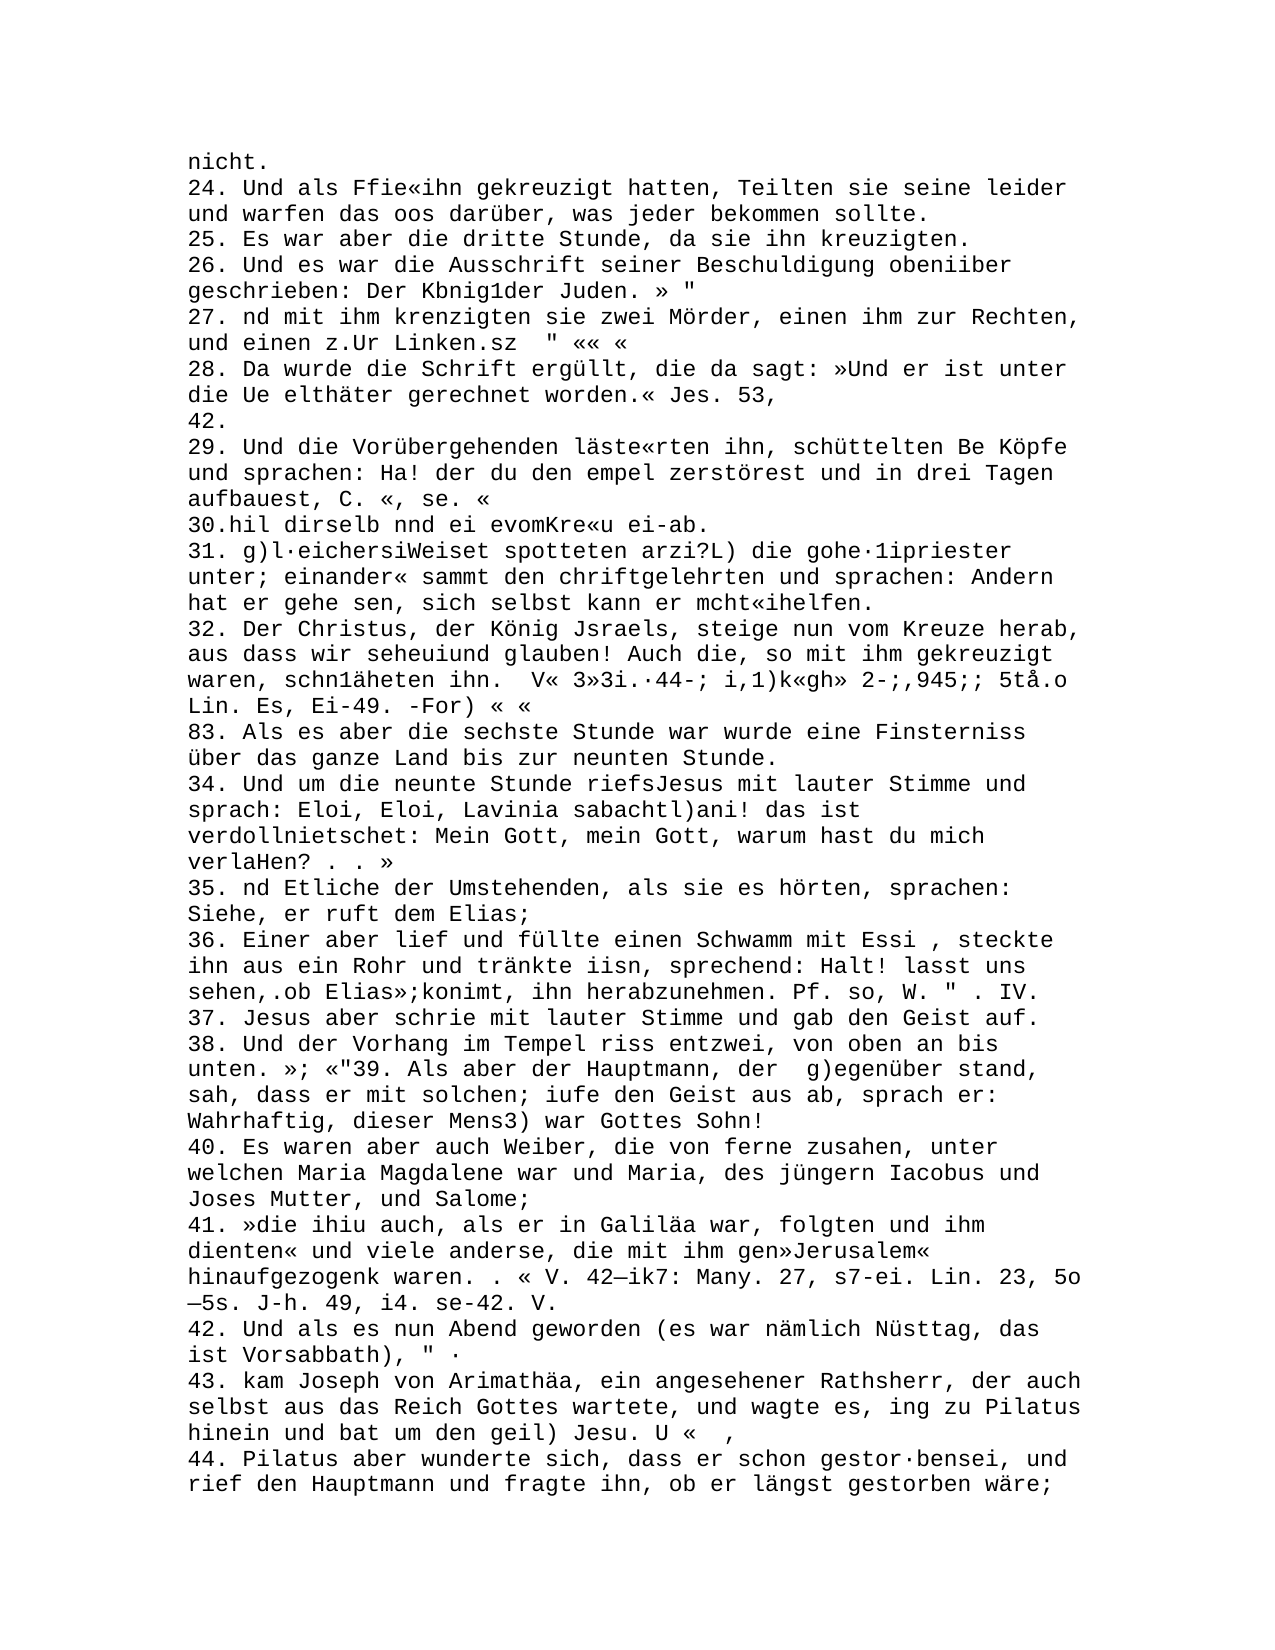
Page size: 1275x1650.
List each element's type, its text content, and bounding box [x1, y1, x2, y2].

text 34. Und um die neunte Stunde riefsJesus mit lauter Stimme und sprach: Eloi, Eloi, Lavinia sabachtl)ani! das ist verdollnietschet: Mein Gott, mein Gott, warum hast du mich verlaHen? . . » [187, 772, 1087, 876]
text 43. kam Joseph von Arimathäa, ein angesehener Rathsherr, der auch selbst aus das Reich Gottes wartete, und wagte es, ing zu Pilatus hinein und bat um den geil) Jesu. U « , [187, 1369, 1087, 1447]
text 37. Jesus aber schrie mit lauter Stimme und gab den Geist auf. [187, 1006, 1087, 1032]
text 44. Pilatus aber wunderte sich, dass er schon gestor·bensei, und rief den Hauptmann und fragte ihn, ob er längst gestorben wäre; [187, 1447, 1087, 1499]
text 26. Und es war die Ausschrift seiner Beschuldigung obeniiber geschrieben: Der Kbnig1der Juden. » " [187, 254, 1087, 306]
text 42. [187, 409, 1087, 435]
text 31. g)l·eichersiWeiset spotteten arzi?L) die gohe·1ipriester unter; einander« sammt den chriftgelehrten und sprachen: Andern hat er gehe sen, sich selbst kann er mcht«ihelfen. [187, 539, 1087, 617]
text 83. Als es aber die sechste Stunde war wurde eine Finsterniss über das ganze Land bis zur neunten Stunde. [187, 721, 1087, 772]
text 38. Und der Vorhang im Tempel riss entzwei, von oben an bis unten. »; «"39. Als aber der Hauptmann, der g)egenüber stand, sah, dass er mit solchen; iufe den Geist aus ab, sprach er: Wahrhaftig, dieser Mens3) war Gottes Sohn! [187, 1032, 1087, 1136]
text 41. »die ihiu auch, als er in Galiläa war, folgten und ihm dienten« und viele anderse, die mit ihm gen»Jerusalem« hinaufgezogenk waren. . « V. 42—ik7: Many. 27, s7-ei. Lin. 23, 5o—5s. J-h. 49, i4. se-42. V. [187, 1213, 1087, 1317]
text 32. Der Christus, der König Jsraels, steige nun vom Kreuze herab, aus dass wir seheuiund glauben! Auch die, so mit ihm gekreuzigt waren, schn1äheten ihn. V« 3»3i.·44-; i,1)k«gh» 2-;,945;; 5tå.o Lin. Es, Ei-49. -For) « « [187, 617, 1087, 721]
text nicht. [187, 150, 1087, 176]
text 30.hil dirselb nnd ei evomKre«u ei-ab. [187, 513, 1087, 539]
text 36. Einer aber lief und füllte einen Schwamm mit Essi , steckte ihn aus ein Rohr und tränkte iisn, sprechend: Halt! lasst uns sehen,.ob Elias»;konimt, ihn herabzunehmen. Pf. so, W. " . IV. [187, 928, 1087, 1006]
text 25. Es war aber die dritte Stunde, da sie ihn kreuzigten. [187, 228, 1087, 254]
text 27. nd mit ihm krenzigten sie zwei Mörder, einen ihm zur Rechten, und einen z.Ur Linken.sz " «« « [187, 306, 1087, 357]
text 28. Da wurde die Schrift ergüllt, die da sagt: »Und er ist unter die Ue elthäter gerechnet worden.« Jes. 53, [187, 357, 1087, 409]
text 29. Und die Vorübergehenden läste«rten ihn, schüttelten Be Köpfe und sprachen: Ha! der du den empel zerstörest und in drei Tagen aufbauest, C. «, se. « [187, 435, 1087, 513]
text 35. nd Etliche der Umstehenden, als sie es hörten, sprachen: Siehe, er ruft dem Elias; [187, 876, 1087, 928]
text 24. Und als Ffie«ihn gekreuzigt hatten, Teilten sie seine leider und warfen das oos darüber, was jeder bekommen sollte. [187, 176, 1087, 228]
text 42. Und als es nun Abend geworden (es war nämlich Nüsttag, das ist Vorsabbath), " · [187, 1317, 1087, 1369]
text 40. Es waren aber auch Weiber, die von ferne zusahen, unter welchen Maria Magdalene war und Maria, des jüngern Iacobus und Joses Mutter, und Salome; [187, 1136, 1087, 1213]
